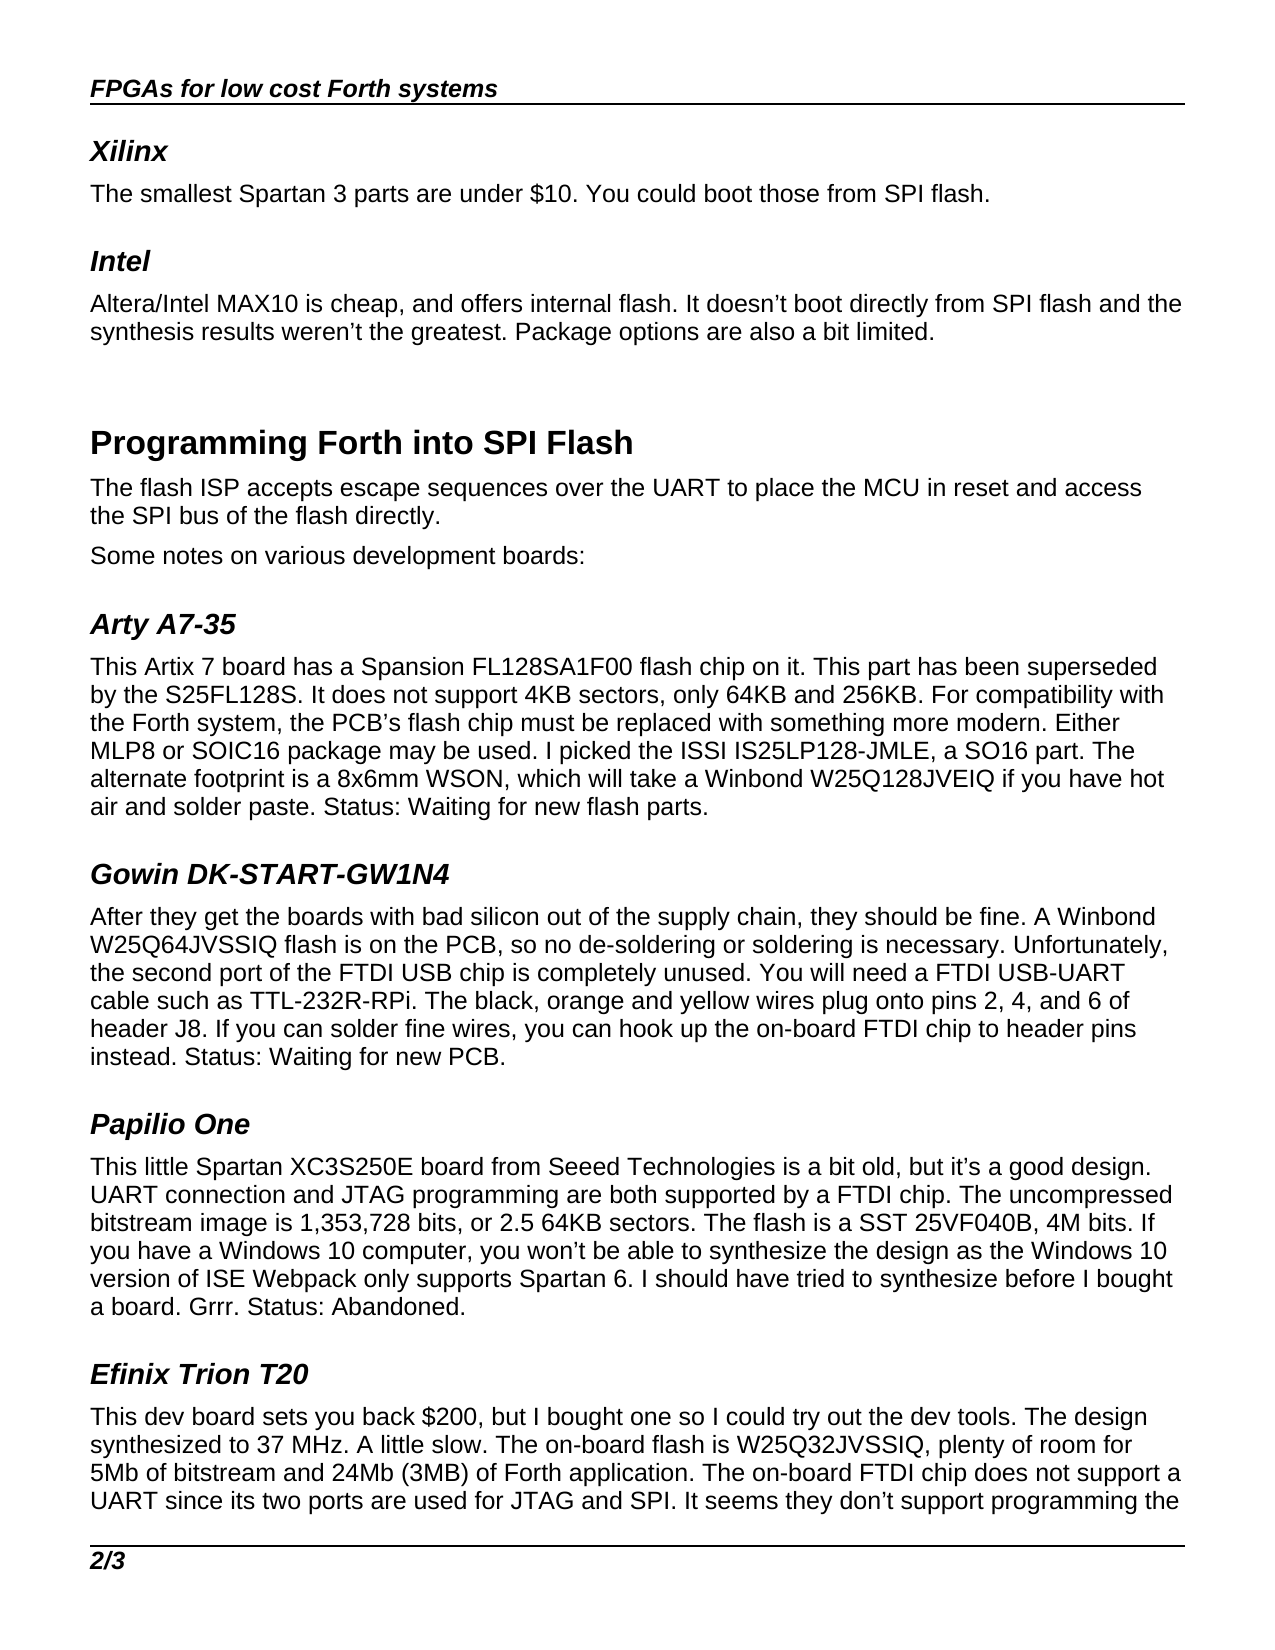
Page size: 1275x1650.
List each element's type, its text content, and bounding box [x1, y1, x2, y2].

subtitle Gowin DK-START-GW1N4 [90, 858, 1185, 890]
text Altera/Intel MAX10 is cheap, and offers internal flash. It doesn’t boot directly from SPI flash and the synthesis results weren’t the greatest. Package options are also a bit limited. [90, 290, 1185, 346]
text This dev board sets you back $200, but I bought one so I could try out the dev tools. The design synthesized to 37 MHz. A little slow. The on-board flash is W25Q32JVSSIQ, plenty of room for 5Mb of bitstream and 24Mb (3MB) of Forth application. The on-board FTDI chip does not support a UART since its two ports are used for JTAG and SPI. It seems they don’t support programming the [90, 1403, 1185, 1515]
text This Artix 7 board has a Spansion FL128SA1F00 flash chip on it. This part has been superseded by the S25FL128S. It does not support 4KB sectors, only 64KB and 256KB. For compatibility with the Forth system, the PCB’s flash chip must be replaced with something more modern. Either MLP8 or SOIC16 package may be used. I picked the ISSI IS25LP128-JMLE, a SO16 part. The alternate footprint is a 8x6mm WSON, which will take a Winbond W25Q128JVEIQ if you have hot air and solder paste. Status: Waiting for new flash parts. [90, 653, 1185, 820]
text Some notes on various development boards: [90, 542, 1185, 570]
subtitle Arty A7-35 [90, 608, 1185, 640]
subtitle Programming Forth into SPI Flash [90, 424, 1185, 461]
subtitle Xilinx [90, 134, 1185, 167]
text After they get the boards with bad silicon out of the supply chain, they should be fine. A Winbond W25Q64JVSSIQ flash is on the PCB, so no de-soldering or soldering is necessary. Unfortunately, the second port of the FTDI USB chip is completely unused. You will need a FTDI USB-UART cable such as TTL-232R-RPi. The black, orange and yellow wires plug onto pins 2, 4, and 6 of header J8. If you can solder fine wires, you can hook up the on-board FTDI chip to header pins instead. Status: Waiting for new PCB. [90, 903, 1185, 1070]
text This little Spartan XC3S250E board from Seeed Technologies is a bit old, but it’s a good design. UART connection and JTAG programming are both supported by a FTDI chip. The uncompressed bitstream image is 1,353,728 bits, or 2.5 64KB sectors. The flash is a SST 25VF040B, 4M bits. If you have a Windows 10 computer, you won’t be able to synthesize the design as the Windows 10 version of ISE Webpack only supports Spartan 6. I should have tried to synthesize before I bought a board. Grrr. Status: Abandoned. [90, 1153, 1185, 1320]
text The smallest Spartan 3 parts are under $10. You could boot those from SPI flash. [90, 179, 1185, 207]
subtitle Papilio One [90, 1108, 1185, 1140]
subtitle Efinix Trion T20 [90, 1358, 1185, 1391]
subtitle Intel [90, 245, 1185, 278]
text The flash ISP accepts escape sequences over the UART to place the MCU in reset and access the SPI bus of the flash directly. [90, 474, 1185, 530]
